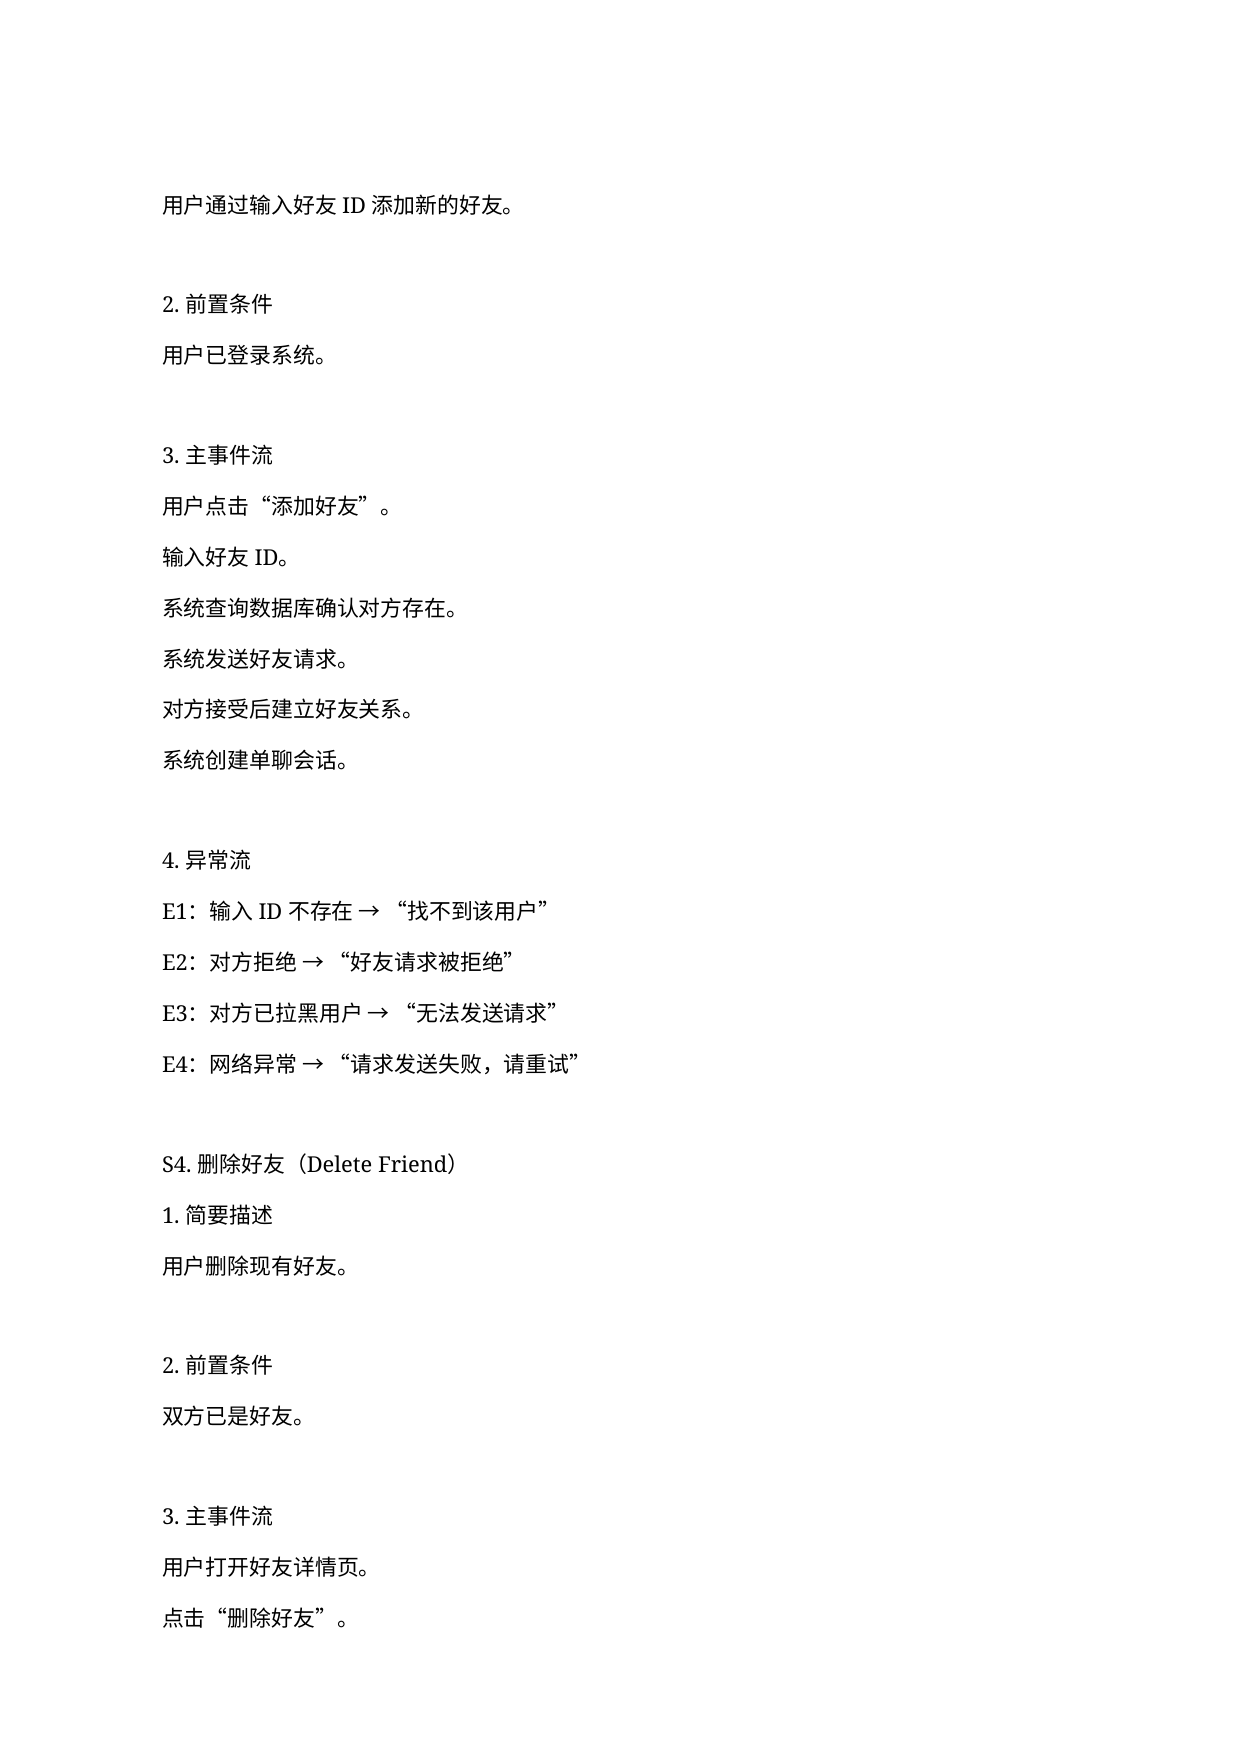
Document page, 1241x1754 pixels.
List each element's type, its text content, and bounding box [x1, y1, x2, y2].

text 用户打开好友详情页。 [118, 1550, 1122, 1581]
text 双方已是好友。 [118, 1399, 1122, 1431]
text E3：对方已拉黑用户 → “无法发送请求” [118, 996, 1122, 1028]
text 点击“删除好友”。 [118, 1601, 1122, 1632]
text 输入好友 ID。 [118, 540, 1122, 571]
text 系统查询数据库确认对方存在。 [118, 591, 1122, 622]
text 系统创建单聊会话。 [118, 743, 1122, 775]
text 4. 异常流 [118, 843, 1122, 874]
text 3. 主事件流 [118, 438, 1122, 469]
text 对方接受后建立好友关系。 [118, 692, 1122, 724]
text S4. 删除好友（Delete Friend） [118, 1147, 1122, 1178]
text 1. 简要描述 [118, 1198, 1122, 1229]
text E2：对方拒绝 → “好友请求被拒绝” [118, 945, 1122, 977]
text E4：网络异常 → “请求发送失败，请重试” [118, 1047, 1122, 1079]
text 用户点击“添加好友”。 [118, 489, 1122, 521]
text 用户删除现有好友。 [118, 1249, 1122, 1280]
text 用户通过输入好友 ID 添加新的好友。 [118, 188, 1122, 219]
text 2. 前置条件 [118, 1348, 1122, 1380]
text 用户已登录系统。 [118, 338, 1122, 370]
text E1：输入 ID 不存在 → “找不到该用户” [118, 894, 1122, 926]
text 3. 主事件流 [118, 1499, 1122, 1530]
text 2. 前置条件 [118, 287, 1122, 319]
text 系统发送好友请求。 [118, 642, 1122, 673]
